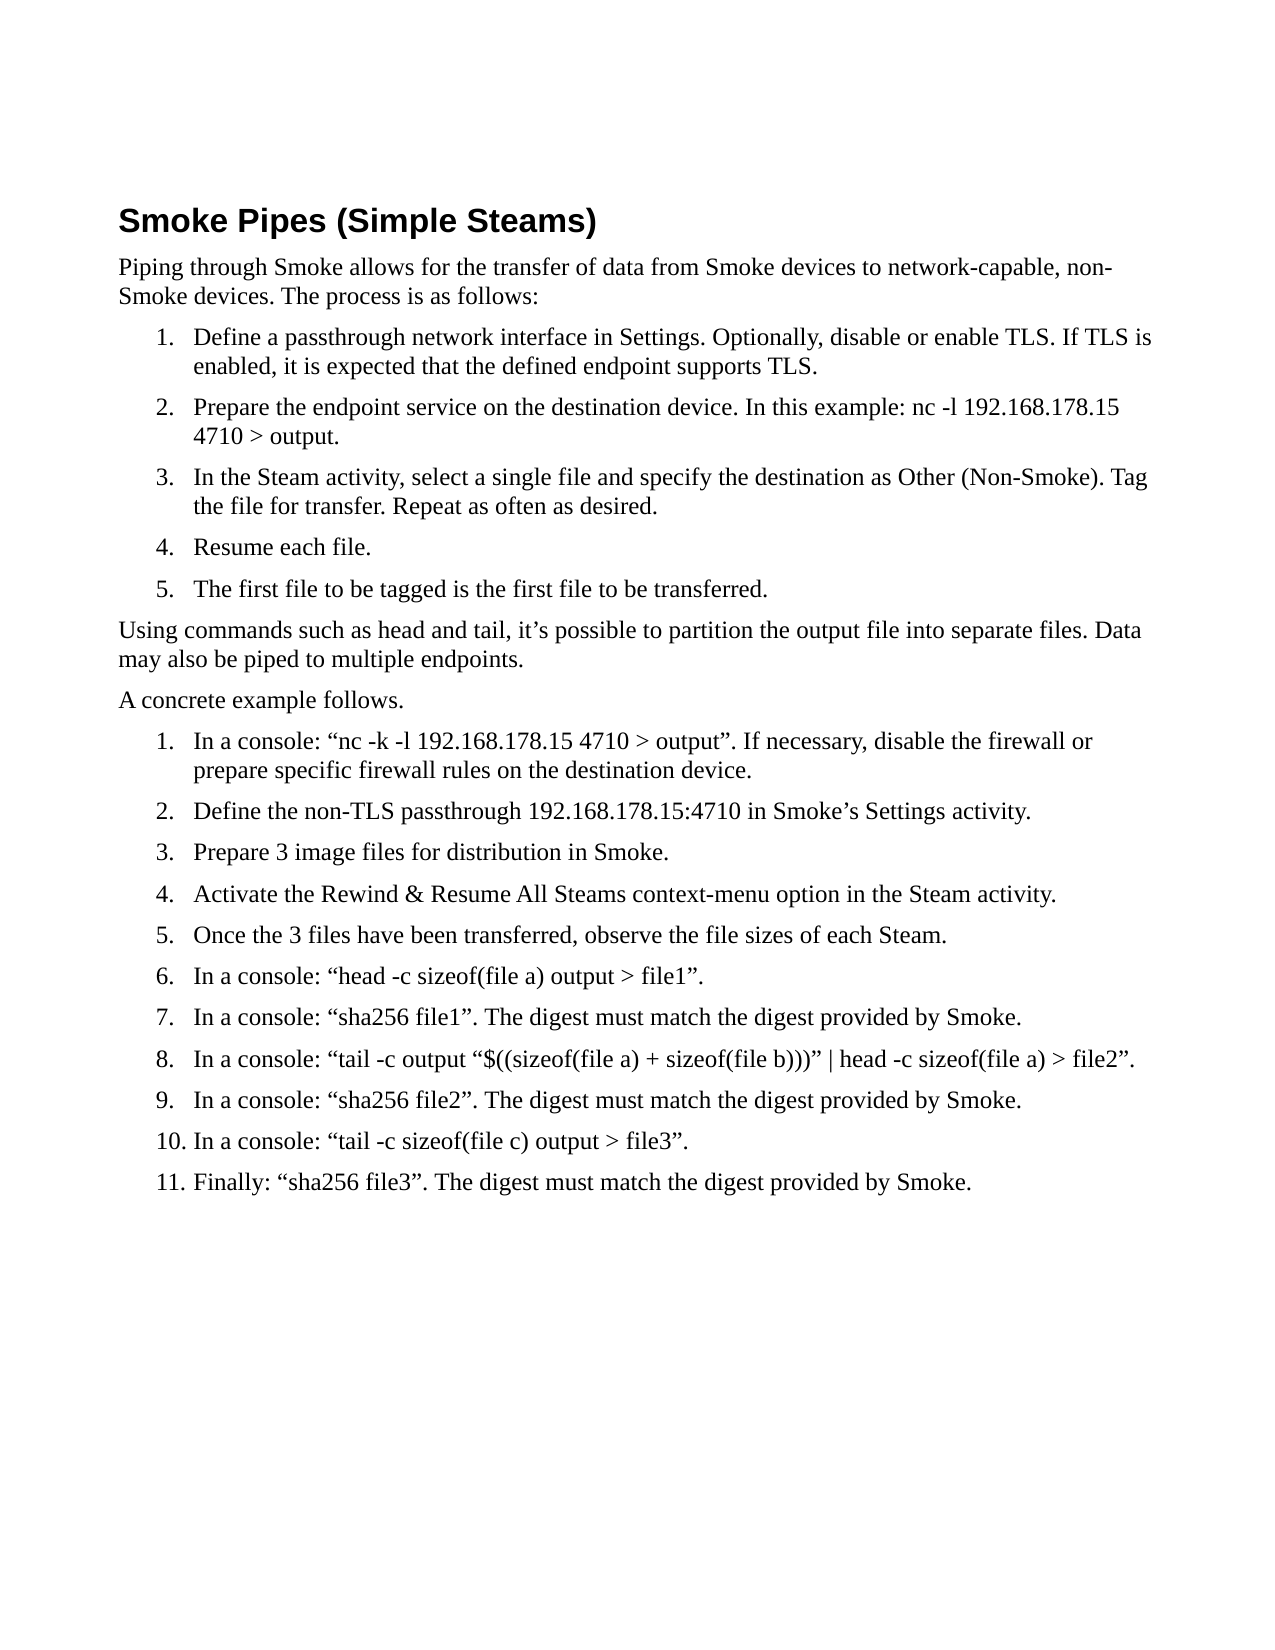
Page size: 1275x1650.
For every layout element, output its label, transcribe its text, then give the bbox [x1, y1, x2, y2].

list In a console: “head -c sizeof(file a) output > file1”. [156, 961, 1157, 990]
list The first file to be tagged is the first file to be transferred. [156, 574, 1157, 602]
list In the Steam activity, select a single file and specify the destination as Other (Non-Smoke). Tag the file for transfer. Repeat as often as desired. [156, 462, 1157, 520]
list Prepare 3 image files for distribution in Smoke. [156, 837, 1157, 866]
list Prepare the endpoint service on the destination device. In this example: nc -l 192.168.178.15 4710 > output. [156, 392, 1157, 450]
text Piping through Smoke allows for the transfer of data from Smoke devices to network-capable, non-Smoke devices. The process is as follows: [118, 252, 1157, 310]
text Using commands such as head and tail, it’s possible to partition the output file into separate files. Data may also be piped to multiple endpoints. [118, 615, 1157, 672]
list Activate the Rewind & Resume All Steams context-menu option in the Steam activity. [156, 879, 1157, 907]
list In a console: “tail -c sizeof(file c) output > file3”. [156, 1126, 1157, 1155]
list In a console: “tail -c output “$((sizeof(file a) + sizeof(file b)))” | head -c sizeof(file a) > file2”. [156, 1044, 1157, 1072]
list Define the non-TLS passthrough 192.168.178.15:4710 in Smoke’s Settings activity. [156, 796, 1157, 825]
list Resume each file. [156, 532, 1157, 561]
list Finally: “sha256 file3”. The digest must match the digest provided by Smoke. [156, 1167, 1157, 1196]
list In a console: “sha256 file2”. The digest must match the digest provided by Smoke. [156, 1085, 1157, 1114]
list In a console: “sha256 file1”. The digest must match the digest provided by Smoke. [156, 1002, 1157, 1031]
text A concrete example follows. [118, 685, 1157, 714]
list Once the 3 files have been transferred, observe the file sizes of each Steam. [156, 920, 1157, 949]
list In a console: “nc -k -l 192.168.178.15 4710 > output”. If necessary, disable the firewall or prepare specific firewall rules on the destination device. [156, 726, 1157, 784]
list Define a passthrough network interface in Settings. Optionally, disable or enable TLS. If TLS is enabled, it is expected that the defined endpoint supports TLS. [156, 322, 1157, 380]
subtitle Smoke Pipes (Simple Steams) [118, 201, 1157, 240]
